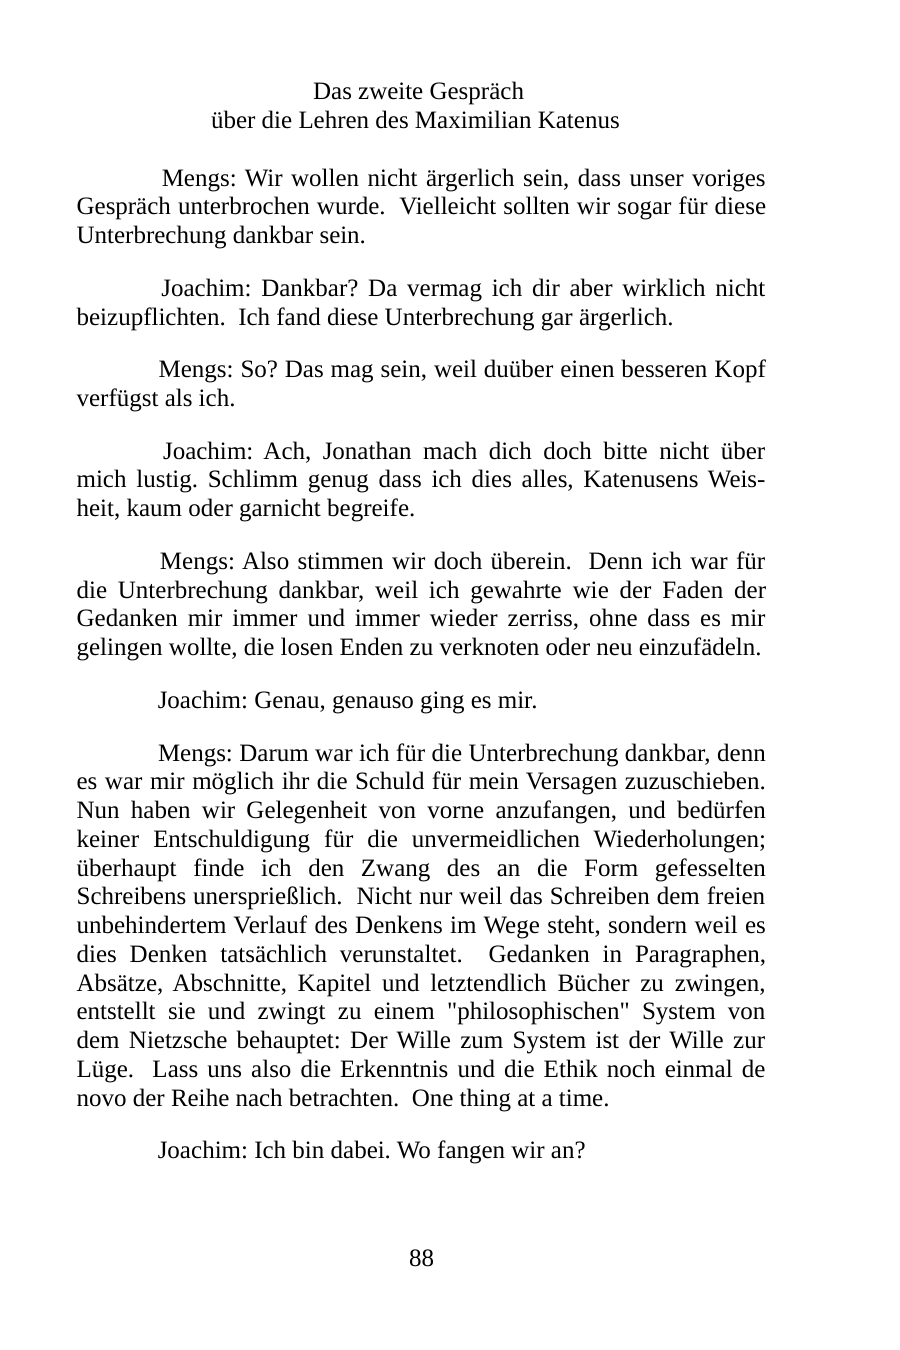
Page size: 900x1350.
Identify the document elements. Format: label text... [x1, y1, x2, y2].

text Joachim: Dankbar? Da vermag ich dir aber wirklich nicht beizupflichten. Ich fand diese Unterbrechung gar ärgerlich. [76, 273, 766, 330]
text Joachim: Ach, Jonathan mach dich doch bitte nicht über mich lustig. Schlimm genug dass ich dies alles, Katenusens Weis-heit, kaum oder garnicht begreife. [76, 436, 766, 522]
text Mengs: Also stimmen wir doch überein. Denn ich war für die Unterbrechung dankbar, weil ich gewahrte wie der Faden der Gedanken mir immer und immer wieder zerriss, ohne dass es mir gelingen wollte, die losen Enden zu verknoten oder neu einzufädeln. [76, 546, 766, 661]
text über die Lehren des Maximilian Katenus [76, 105, 766, 134]
text Mengs: Darum war ich für die Unterbrechung dankbar, denn es war mir möglich ihr die Schuld für mein Versagen zuzuschieben. Nun haben wir Gelegenheit von vorne anzufangen, und bedürfen keiner Entschuldigung für die unvermeidlichen Wiederholungen; überhaupt finde ich den Zwang des an die Form gefesselten Schreibens unersprießlich. Nicht nur weil das Schreiben dem freien unbehindertem Verlauf des Denkens im Wege steht, sondern weil es dies Denken tatsächlich verunstaltet. Gedanken in Paragraphen, Absätze, Abschnitte, Kapitel und letztendlich Bücher zu zwingen, entstellt sie und zwingt zu einem "philosophischen" System von dem Nietzsche behauptet: Der Wille zum System ist der Wille zur Lüge. Lass uns also die Erkenntnis und die Ethik noch einmal de novo der Reihe nach betrachten. One thing at a time. [76, 738, 766, 1111]
text Mengs: Wir wollen nicht ärgerlich sein, dass unser voriges Gespräch unterbrochen wurde. Vielleicht sollten wir sogar für diese Unterbrechung dankbar sein. [76, 163, 766, 249]
text Mengs: So? Das mag sein, weil duüber einen besseren Kopf verfügst als ich. [76, 354, 766, 412]
text Das zweite Gespräch [76, 76, 766, 105]
text Joachim: Ich bin dabei. Wo fangen wir an? [76, 1135, 766, 1164]
text Joachim: Genau, genauso ging es mir. [76, 685, 766, 714]
